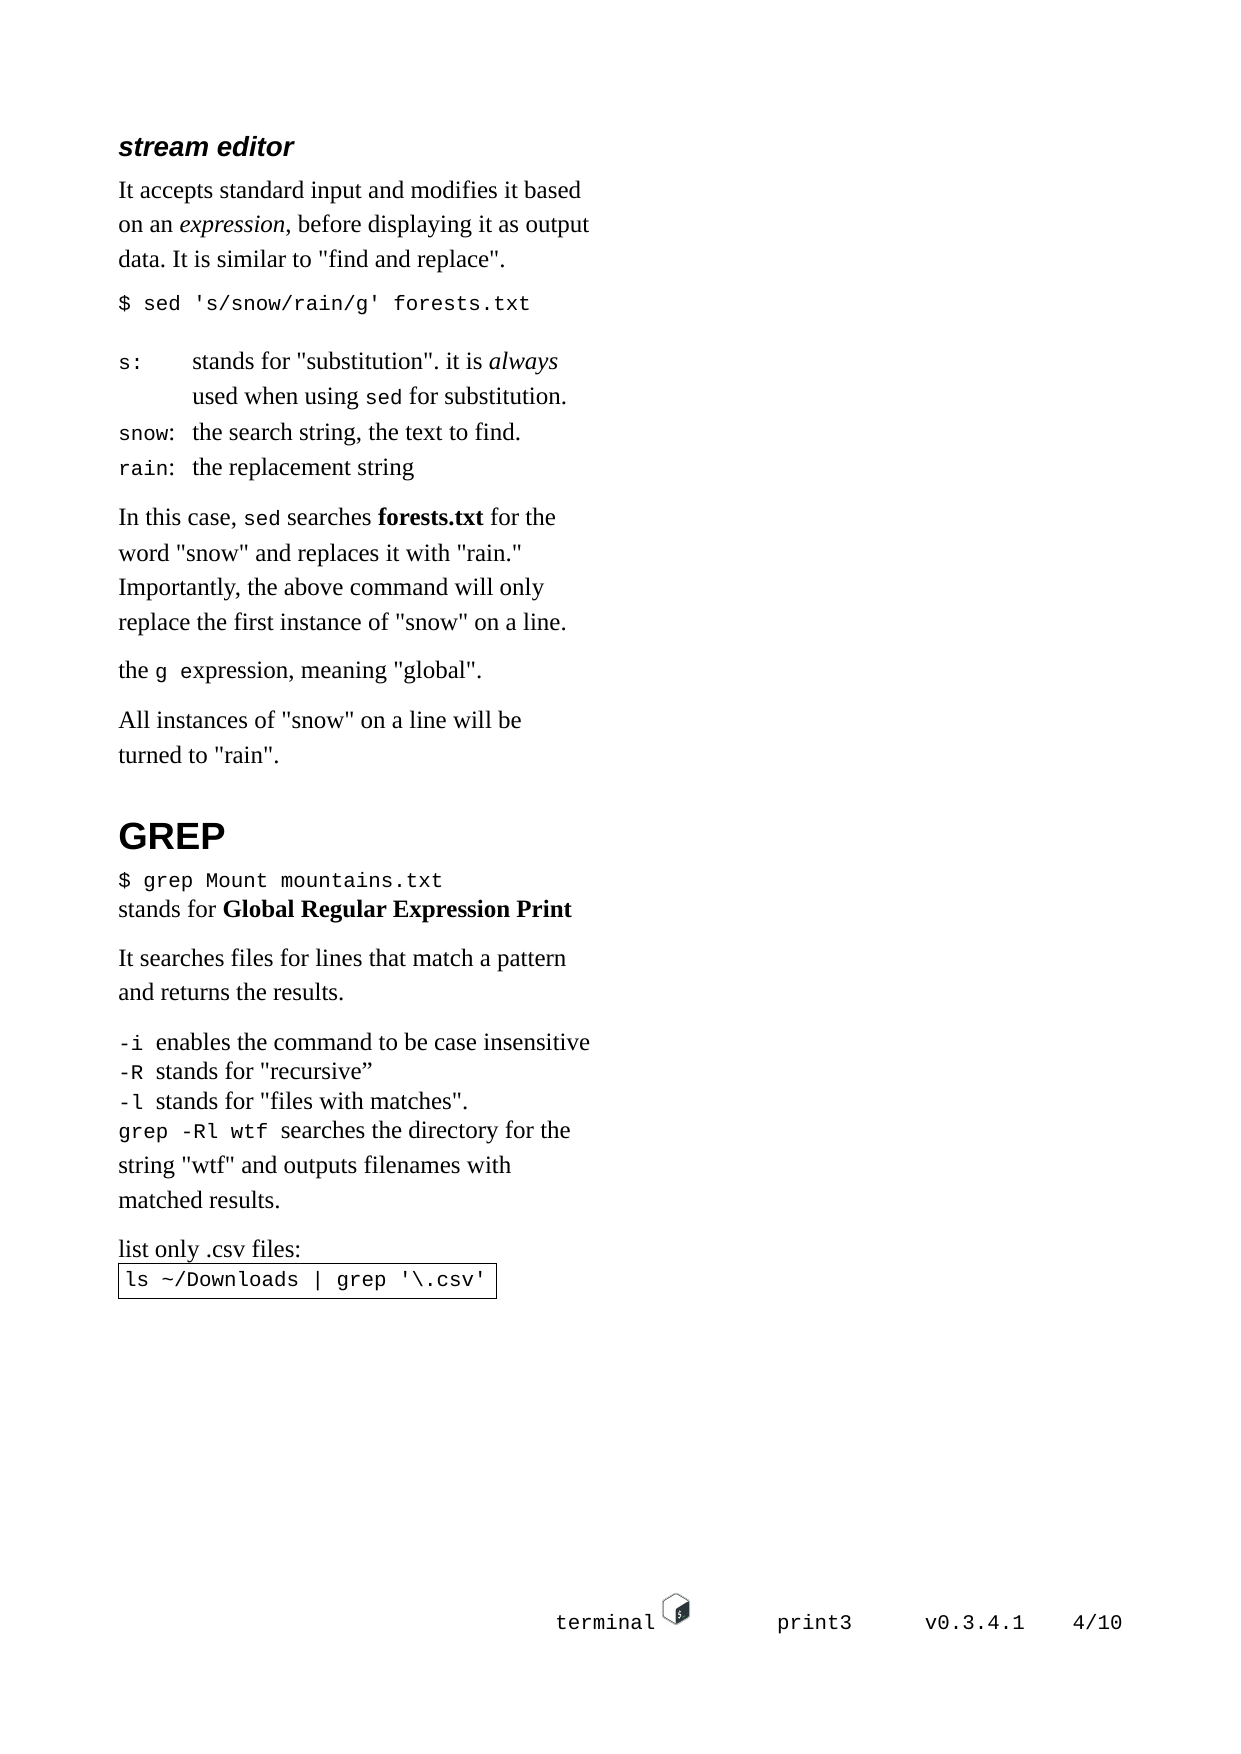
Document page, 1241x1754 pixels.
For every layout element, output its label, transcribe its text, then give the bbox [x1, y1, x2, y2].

text -l stands for "files with matches". [118, 1086, 591, 1115]
picture [655, 1588, 697, 1630]
text snow: the search string, the text to find. [118, 417, 591, 446]
table_header ls ~/Downloads | grep '\.csv' [119, 1264, 496, 1298]
text -R stands for "recursive” [118, 1056, 591, 1086]
text $ grep Mount mountains.txt [118, 870, 591, 894]
text list only .csv files: [118, 1234, 591, 1263]
text All instances of "snow" on a line will be turned to "rain". [118, 706, 591, 769]
text the g expression, meaning "global". [118, 656, 591, 685]
text $ sed 's/snow/rain/g' forests.txt [118, 293, 591, 317]
text It accepts standard input and modifies it based on an expression, before displaying it as output data. It is similar to "find and replace". [118, 175, 591, 273]
text grep -Rl wtf searches the directory for the string "wtf" and outputs filenames with matched results. [118, 1115, 591, 1214]
text -i enables the command to be case insensitive [118, 1027, 591, 1056]
text In this case, sed searches forests.txt for the word "snow" and replaces it with "rain." Importantly, the above command will only replace the first instance of "snow" on a line. [118, 502, 591, 635]
text stands for Global Regular Expression Print [118, 894, 591, 923]
text It searches files for lines that match a pattern and returns the results. [118, 943, 591, 1006]
subtitle GREP [118, 814, 591, 858]
subtitle stream editor [118, 131, 591, 162]
text s: stands for "substitution". it is always used when using sed for substitution. [118, 346, 591, 411]
text rain: the replacement string [118, 452, 591, 482]
